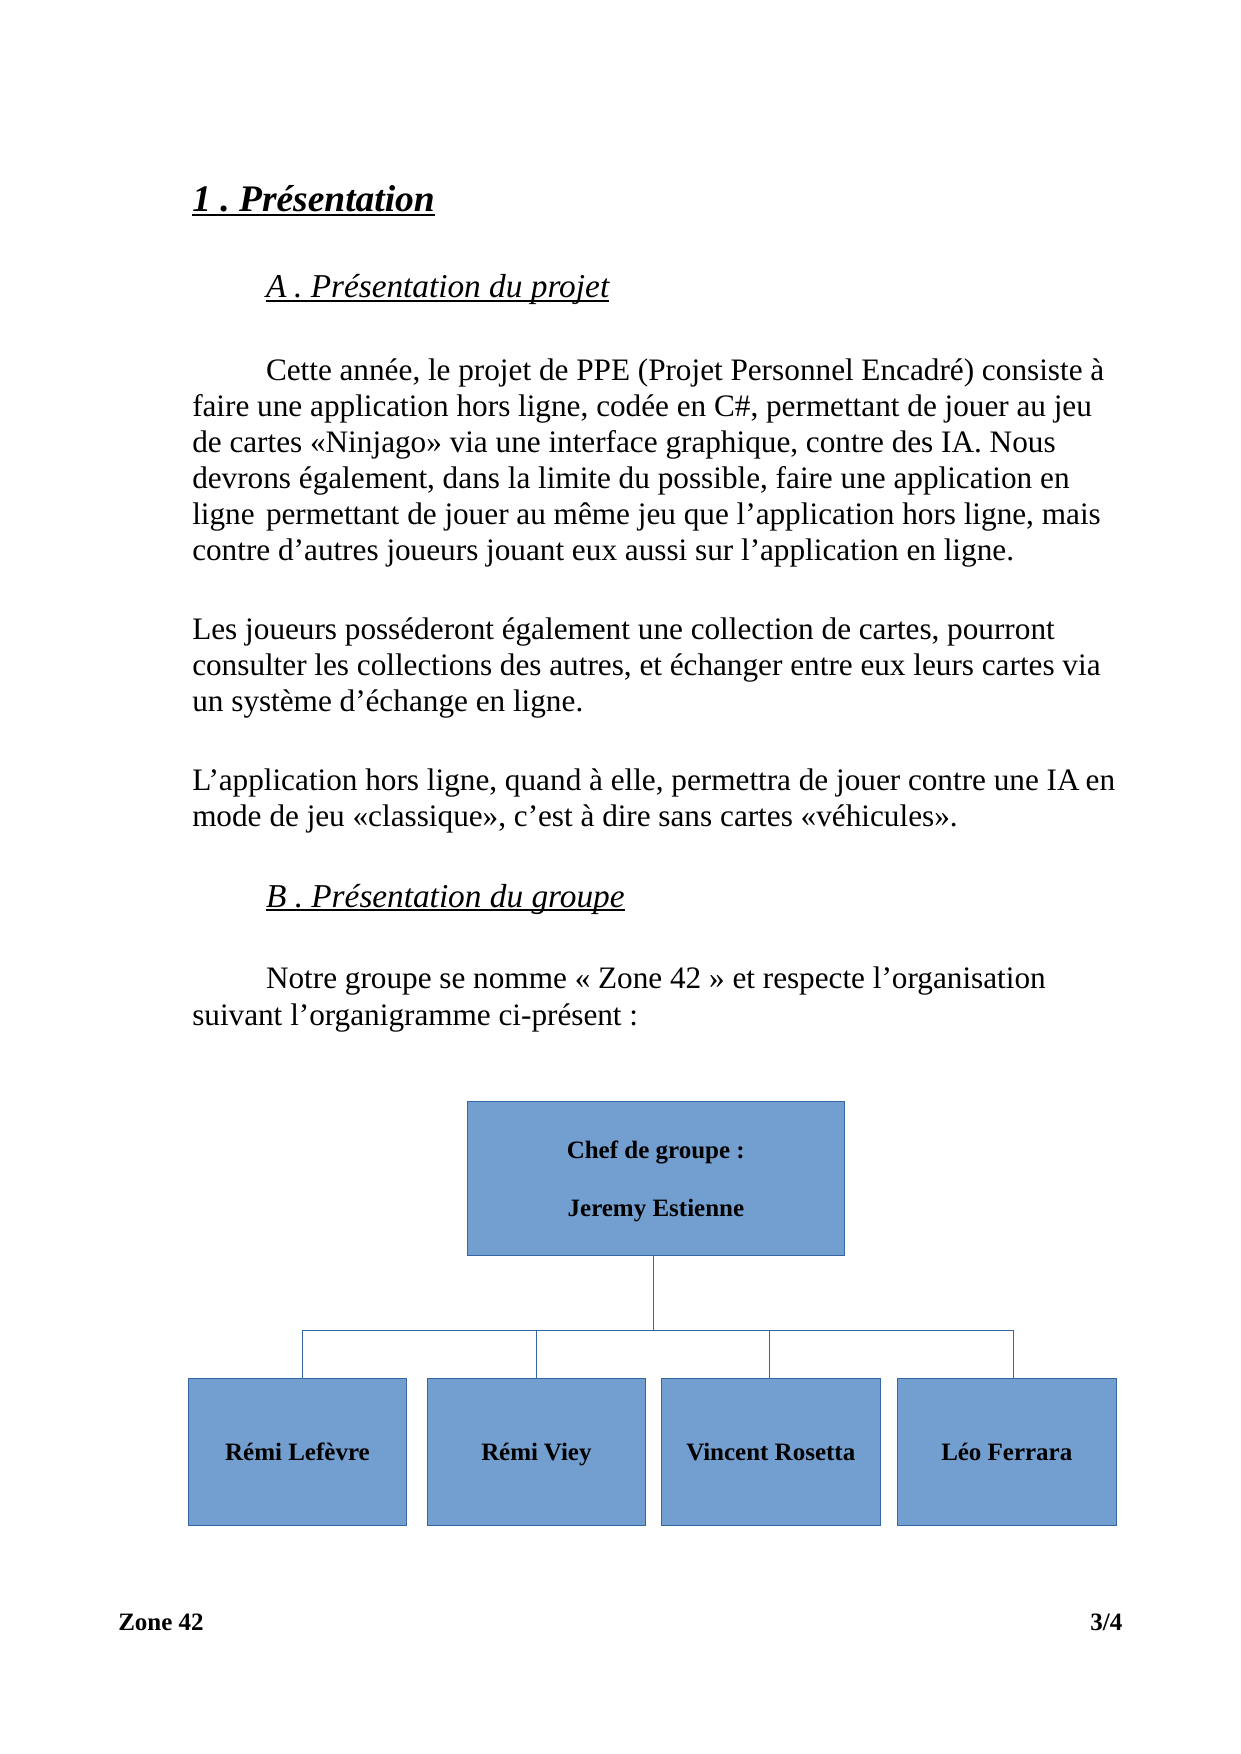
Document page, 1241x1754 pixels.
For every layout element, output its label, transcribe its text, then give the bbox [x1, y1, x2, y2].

text 1 . Présentation [118, 176, 1122, 219]
text Cette année, le projet de PPE (Projet Personnel Encadré) consiste à faire une application hors ligne, codée en C#, permettant de jouer au jeu de cartes «Ninjago» via une interface graphique, contre des IA. Nous devrons également, dans la limite du possible, faire une application en ligne permettant de jouer au même jeu que l’application hors ligne, mais contre d’autres joueurs jouant eux aussi sur l’application en ligne. [118, 349, 1122, 567]
text Notre groupe se nomme « Zone 42 » et respecte l’organisation suivant l’organigramme ci-présent : [118, 957, 1122, 1032]
text Les joueurs posséderont également une collection de cartes, pourront consulter les collections des autres, et échanger entre eux leurs cartes via un système d’échange en ligne. [118, 610, 1122, 718]
text B . Présentation du groupe [118, 876, 1122, 914]
text A . Présentation du projet [118, 263, 1122, 306]
text L’application hors ligne, quand à elle, permettra de jouer contre une IA en mode de jeu «classique», c’est à dire sans cartes «véhicules». [118, 761, 1122, 833]
